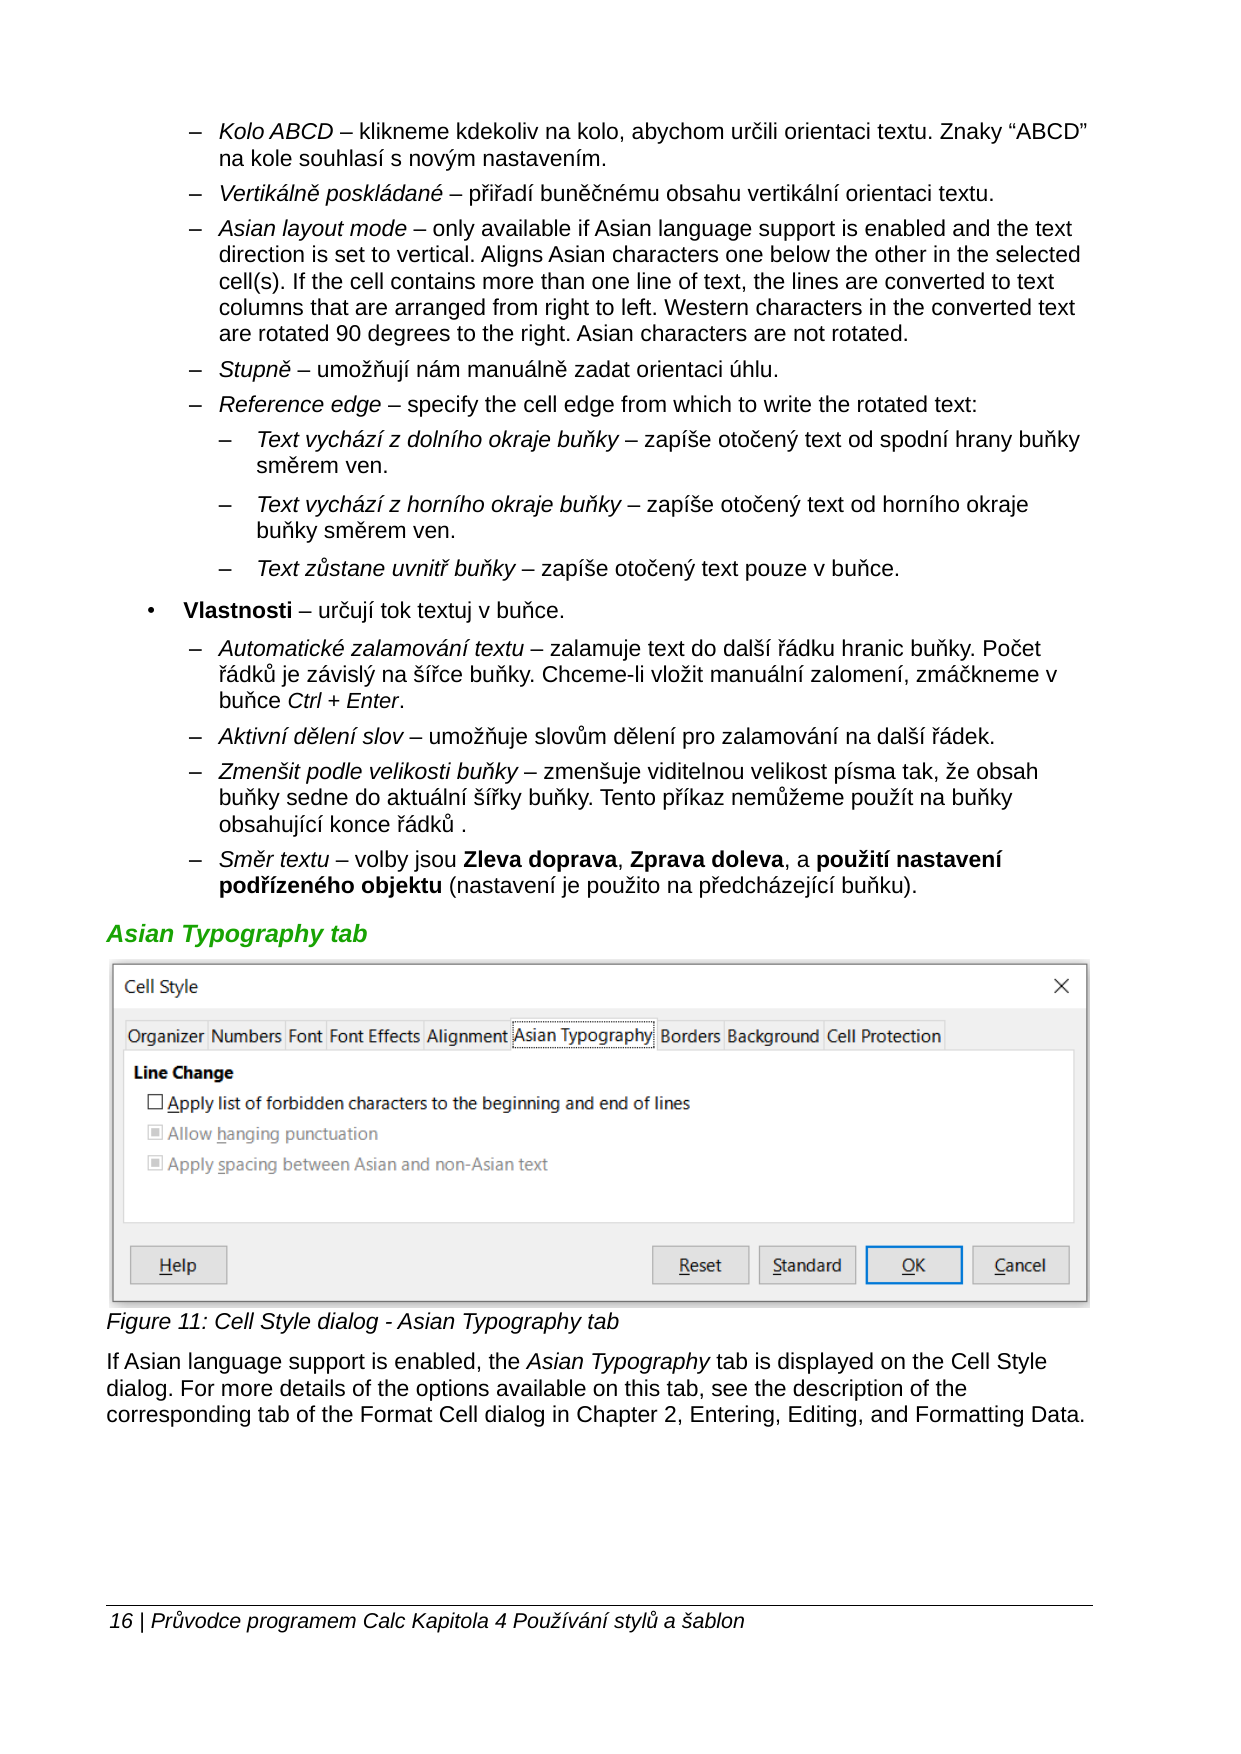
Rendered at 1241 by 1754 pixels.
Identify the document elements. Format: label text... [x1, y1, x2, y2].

picture [109, 959, 1090, 1308]
list Aktivní dělení slov – umožňuje slovům dělení pro zalamování na další řádek. [189, 723, 1093, 749]
list Text vychází z horního okraje buňky – zapíše otočený text od horního okraje buňky směrem ven. [219, 491, 1093, 543]
list Text vychází z dolního okraje buňky – zapíše otočený text od spodní hrany buňky směrem ven. [219, 426, 1093, 479]
list Asian layout mode – only available if Asian language support is enabled and the text direction is set to vertical. Aligns Asian characters one below the other in the selected cell(s). If the cell contains more than one line of text, the lines are converted to text columns that are arranged from right to left. Western characters in the converted text are rotated 90 degrees to the right. Asian characters are not rotated. [189, 215, 1093, 347]
text If Asian language support is enabled, the Asian Typography tab is displayed on the Cell Style dialog. For more details of the options available on this tab, see the description of the corresponding tab of the Format Cell dialog in Chapter 2, Entering, Editing, and Formatting Data. [106, 1348, 1093, 1427]
subtitle Asian Typography tab [106, 919, 1093, 948]
list Stupně – umožňují nám manuálně zadat orientaci úhlu. [189, 356, 1093, 382]
text Figure 11: Cell Style dialog - Asian Typography tab [106, 1308, 1093, 1334]
list Kolo ABCD – klikneme kdekoliv na kolo, abychom určili orientaci textu. Znaky “ABCD” na kole souhlasí s novým nastavením. [189, 118, 1093, 171]
list Automatické zalamování textu – zalamuje text do další řádku hranic buňky. Počet řádků je závislý na šířce buňky. Chceme-li vložit manuální zalomení, zmáčkneme v buňce Ctrl + Enter. [189, 635, 1093, 714]
list Vertikálně poskládané – přiřadí buněčnému obsahu vertikální orientaci textu. [189, 180, 1093, 206]
list Text zůstane uvnitř buňky – zapíše otočený text pouze v buňce. [219, 555, 1093, 582]
list Zmenšit podle velikosti buňky – zmenšuje viditelnou velikost písma tak, že obsah buňky sedne do aktuální šířky buňky. Tento příkaz nemůžeme použít na buňky obsahující konce řádků . [189, 758, 1093, 837]
list Vlastnosti – určují tok textuj v buňce. [144, 594, 1093, 626]
list Směr textu – volby jsou Zleva doprava, Zprava doleva, a použití nastavení podřízeného objektu (nastavení je použito na předcházející buňku). [189, 846, 1093, 898]
list Reference edge – specify the cell edge from which to write the rotated text: [189, 391, 1093, 417]
